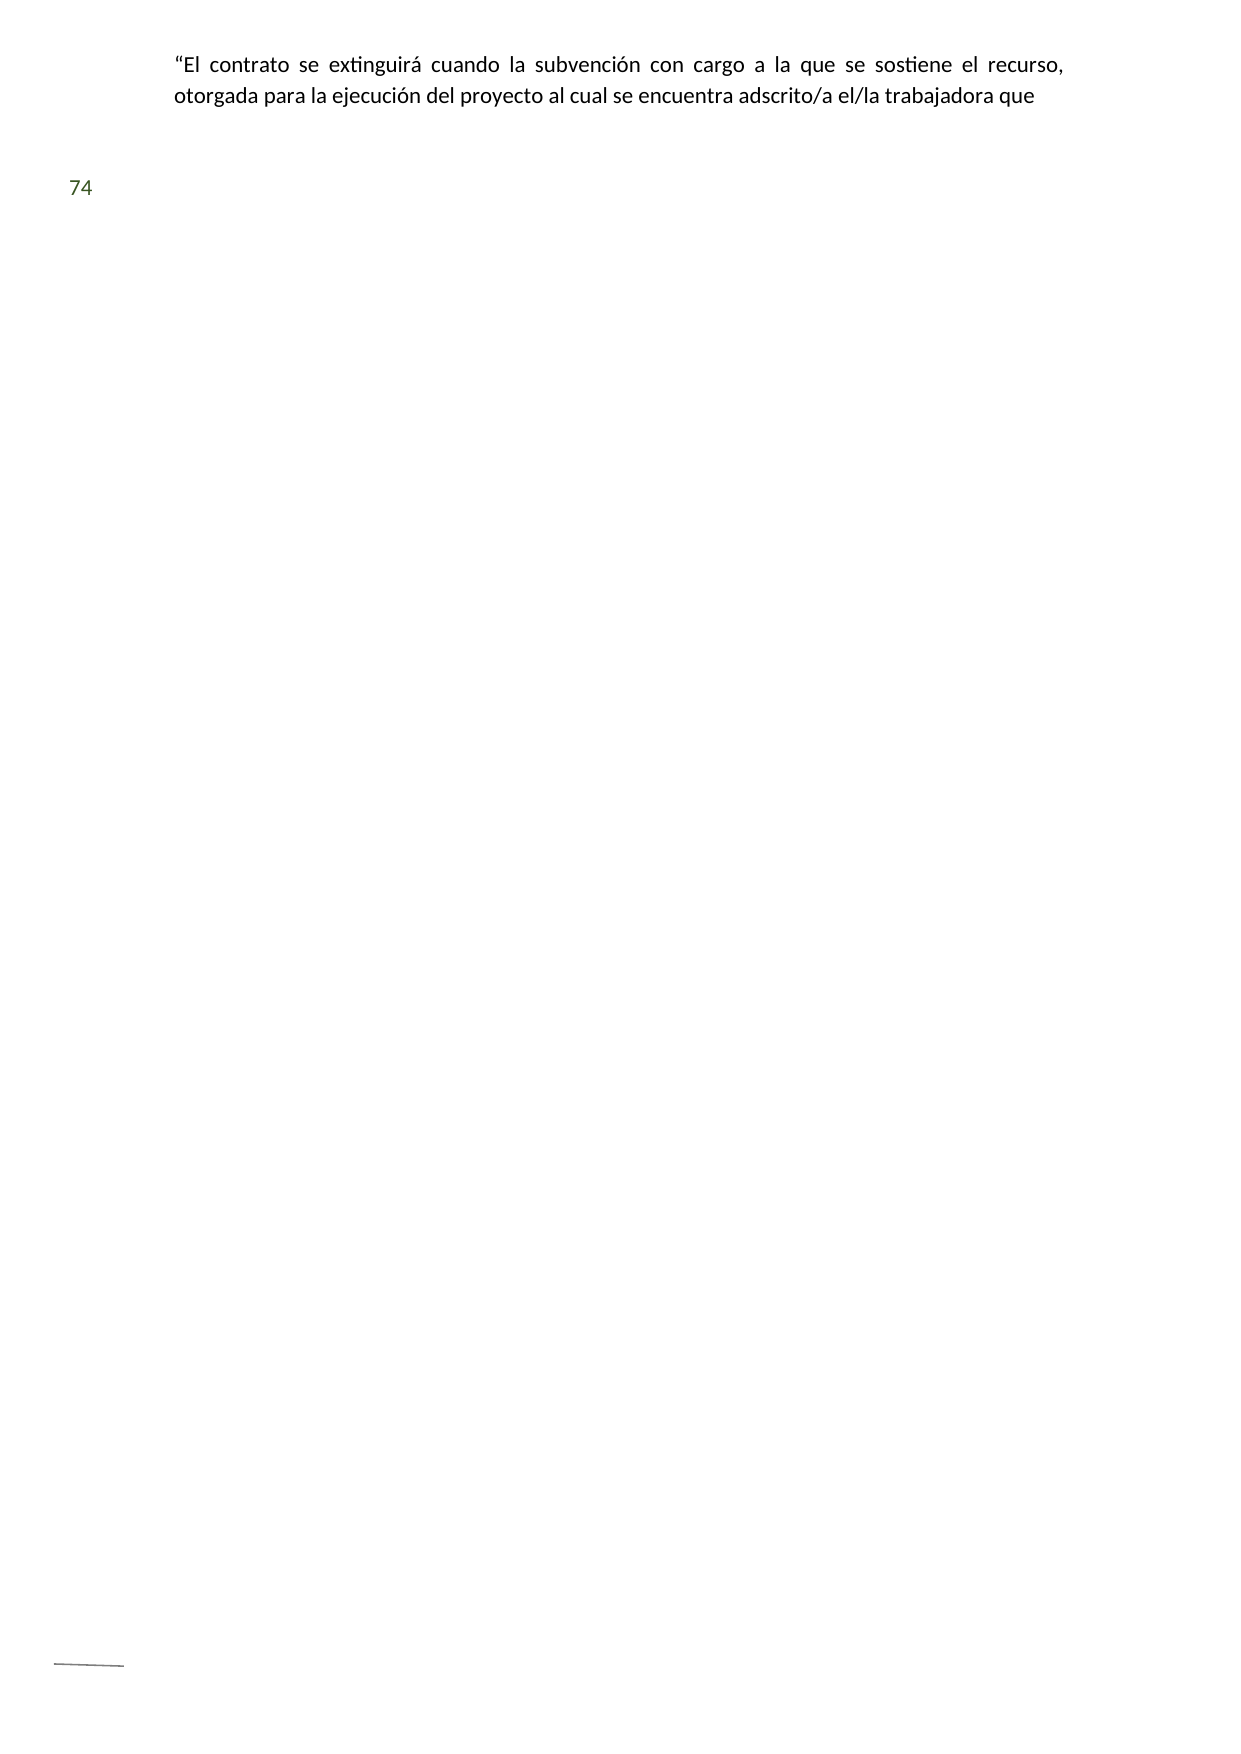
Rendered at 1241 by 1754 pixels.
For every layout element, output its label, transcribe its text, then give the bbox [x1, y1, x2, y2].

text 74 [69, 175, 1066, 201]
text “El contrato se extinguirá cuando la subvención con cargo a la que se sostiene el recurso, otorgada para la ejecución del proyecto al cual se encuentra adscrito/a el/la trabajadora que [174, 50, 1066, 109]
